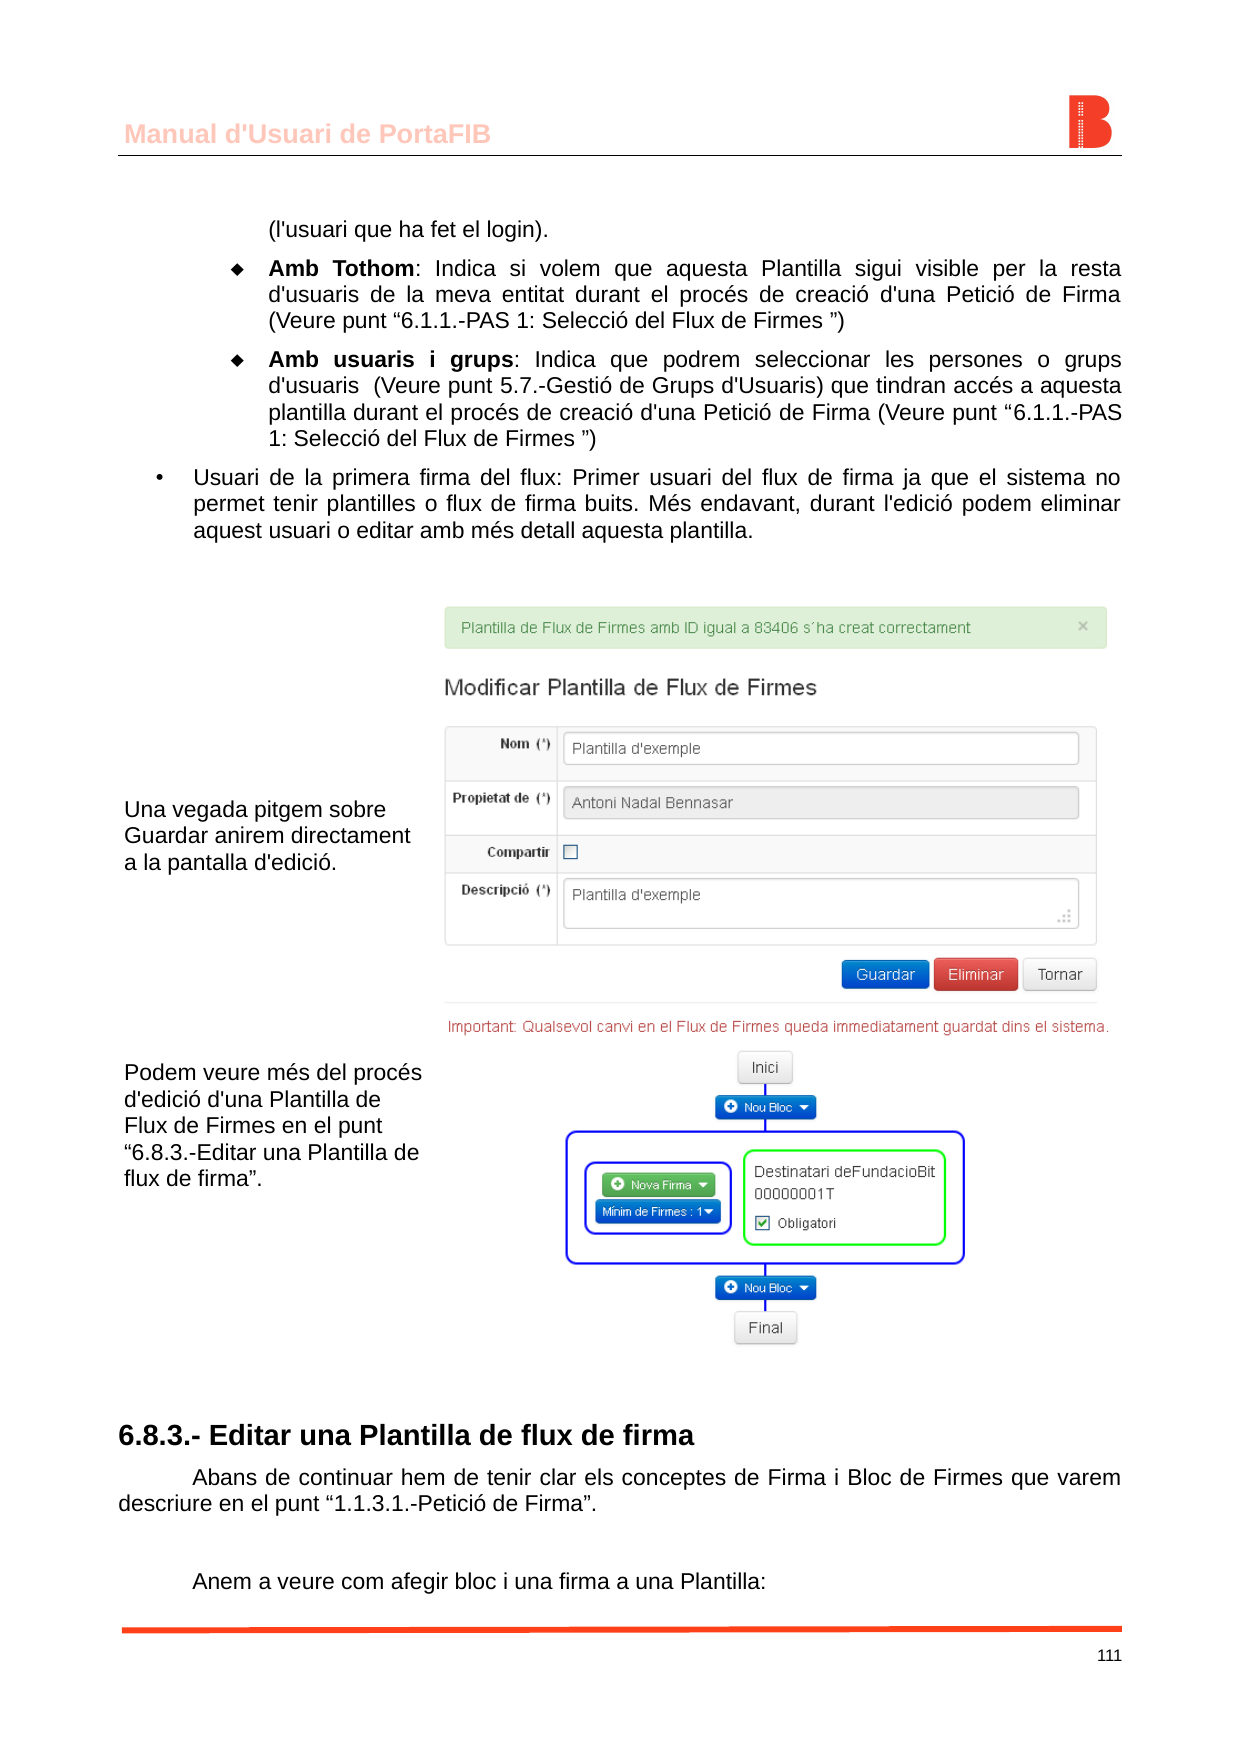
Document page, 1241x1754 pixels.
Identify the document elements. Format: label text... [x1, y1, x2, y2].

list Amb usuaris i grups: Indica que podrem seleccionar les persones o grups d'usuaris (Veure punt 5.7.-Gestió de Grups d'Usuaris) que tindran accés a aquesta plantilla durant el procés de creació d'una Petició de Firma (Veure punt “6.1.1.-PAS 1: Selecció del Flux de Firmes ”) [231, 346, 1122, 452]
picture [1063, 94, 1117, 150]
subtitle Editar una Plantilla de flux de firma [118, 1418, 1122, 1451]
list Amb Tothom: Indica si volem que aquesta Plantilla sigui visible per la resta d'usuaris de la meva entitat durant el procés de creació d'una Petició de Firma (Veure punt “6.1.1.-PAS 1: Selecció del Flux de Firmes ”) [231, 254, 1122, 334]
table_header Una vegada pitgem sobre Guardar anirem directament a la pantalla d'edició. Podem veure més del procés d'edició d'una Plantilla de Flux de Firmes en el punt “6.8.3.-Editar una Plantilla de flux de firma”. [118, 595, 433, 1393]
text Abans de continuar hem de tenir clar els conceptes de Firma i Bloc de Firmes que varem descriure en el punt “1.1.3.1.-Petició de Firma”. [118, 1464, 1122, 1516]
text Anem a veure com afegir bloc i una firma a una Plantilla: [118, 1568, 1122, 1594]
list Usuari de la primera firma del flux: Primer usuari del flux de firma ja que el sistema no permet tenir plantilles o flux de firma buits. Més endavant, durant l'edició podem eliminar aquest usuari o editar amb més detall aquesta plantilla. [156, 464, 1122, 543]
list (l'usuari que ha fet el login). [231, 216, 1122, 242]
table_header [433, 595, 1122, 1393]
picture [438, 600, 1117, 1361]
